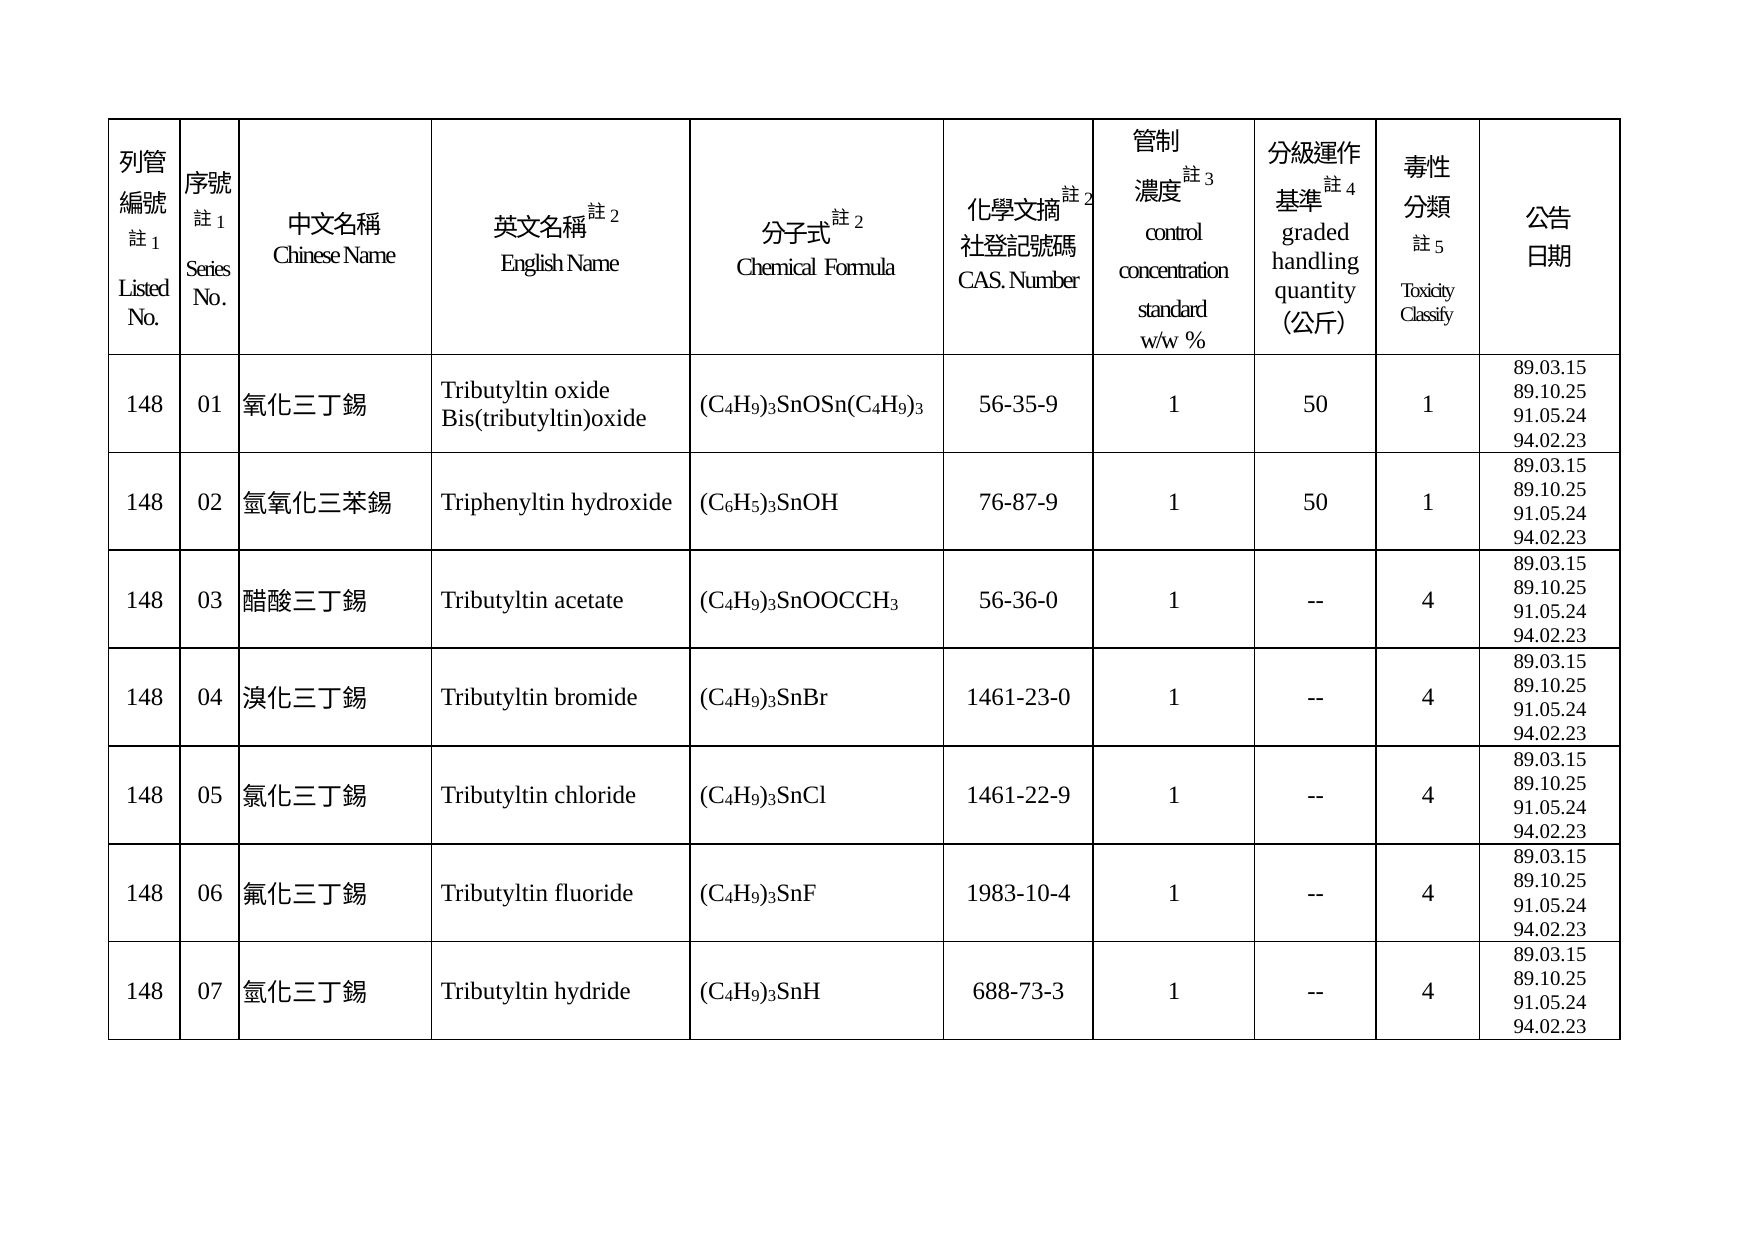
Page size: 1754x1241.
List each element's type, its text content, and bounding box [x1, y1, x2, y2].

table_cell 06 [181, 845, 238, 941]
table_cell 148 [109, 747, 179, 843]
table_cell 氫氧化三苯錫 [240, 453, 431, 549]
table_cell 1 [1094, 942, 1254, 1038]
table_cell Tributyltin fluoride [432, 845, 689, 941]
table_cell Tributyltin hydride [432, 942, 689, 1038]
table_cell 1 [1094, 649, 1254, 745]
table_header 分級運作 基準註4 graded handling quantity （公斤） [1255, 120, 1375, 354]
table_cell 1 [1377, 453, 1479, 549]
table_cell 89.03.15 89.10.25 91.05.24 94.02.23 [1480, 551, 1619, 647]
table_cell (C4H9)3SnH [691, 942, 943, 1038]
table_cell 89.03.15 89.10.25 91.05.24 94.02.23 [1480, 942, 1619, 1038]
table_cell 02 [181, 453, 238, 549]
table_header 公告 日期 [1480, 120, 1619, 354]
table_cell 1461-22-9 [944, 747, 1092, 843]
table_header 分子式註2 Chemical Formula [691, 120, 943, 354]
table_cell 50 [1255, 453, 1375, 549]
table_header 化學文摘註2 社登記號碼 CAS. Number [944, 120, 1092, 354]
table_cell 148 [109, 453, 179, 549]
table_cell 4 [1377, 649, 1479, 745]
table_cell 03 [181, 551, 238, 647]
table_cell 148 [109, 649, 179, 745]
table_cell 76-87-9 [944, 453, 1092, 549]
table_header 中文名稱 Chinese Name [240, 120, 431, 354]
table_cell 1 [1094, 747, 1254, 843]
table_cell (C4H9)3SnOSn(C4H9)3 [691, 355, 943, 452]
table_cell (C4H9)3SnF [691, 845, 943, 941]
table_cell -- [1255, 845, 1375, 941]
table_cell 07 [181, 942, 238, 1038]
table_cell 50 [1255, 355, 1375, 452]
table_cell 89.03.15 89.10.25 91.05.24 94.02.23 [1480, 845, 1619, 941]
table_cell 4 [1377, 942, 1479, 1038]
table_cell -- [1255, 747, 1375, 843]
table_cell 148 [109, 355, 179, 452]
table_cell 1 [1094, 551, 1254, 647]
table_cell -- [1255, 649, 1375, 745]
table_cell 1 [1094, 355, 1254, 452]
table_cell 148 [109, 845, 179, 941]
table_cell 89.03.15 89.10.25 91.05.24 94.02.23 [1480, 649, 1619, 745]
table_cell 04 [181, 649, 238, 745]
table_cell (C6H5)3SnOH [691, 453, 943, 549]
table_cell 89.03.15 89.10.25 91.05.24 94.02.23 [1480, 453, 1619, 549]
table_cell Triphenyltin hydroxide [432, 453, 689, 549]
table_cell 1 [1377, 355, 1479, 452]
table_cell 688-73-3 [944, 942, 1092, 1038]
table_cell 氯化三丁錫 [240, 747, 431, 843]
table_cell Tributyltin chloride [432, 747, 689, 843]
table_cell 1 [1094, 845, 1254, 941]
table_header 列管 編號 註1 Listed No. [109, 120, 179, 354]
table_cell (C4H9)3SnOOCCH3 [691, 551, 943, 647]
table_cell 4 [1377, 845, 1479, 941]
table_cell 1983-10-4 [944, 845, 1092, 941]
table_cell Tributyltin bromide [432, 649, 689, 745]
table_cell 56-35-9 [944, 355, 1092, 452]
table_cell -- [1255, 942, 1375, 1038]
table_cell -- [1255, 551, 1375, 647]
table_cell 氧化三丁錫 [240, 355, 431, 452]
table_cell 醋酸三丁錫 [240, 551, 431, 647]
table_cell 01 [181, 355, 238, 452]
table_cell 56-36-0 [944, 551, 1092, 647]
table_cell 148 [109, 942, 179, 1038]
table_cell Tributyltin acetate [432, 551, 689, 647]
table_cell 89.03.15 89.10.25 91.05.24 94.02.23 [1480, 355, 1619, 452]
table_cell 1461-23-0 [944, 649, 1092, 745]
table_header 英文名稱註2 English Name [432, 120, 689, 354]
table_cell Tributyltin oxide Bis(tributyltin)oxide [432, 355, 689, 452]
table_cell 05 [181, 747, 238, 843]
table_cell 氟化三丁錫 [240, 845, 431, 941]
table_cell 148 [109, 551, 179, 647]
table_cell (C4H9)3SnBr [691, 649, 943, 745]
table_header 序號 註1 Series No. [181, 120, 238, 354]
table_cell 氫化三丁錫 [240, 942, 431, 1038]
table_cell 4 [1377, 551, 1479, 647]
table_cell (C4H9)3SnCl [691, 747, 943, 843]
table_header 毒性 分類 註5 Toxicity Classify [1377, 120, 1479, 354]
table_cell 89.03.15 89.10.25 91.05.24 94.02.23 [1480, 747, 1619, 843]
table_cell 1 [1094, 453, 1254, 549]
table_cell 溴化三丁錫 [240, 649, 431, 745]
table_cell 4 [1377, 747, 1479, 843]
table_header 管制 濃度註3 control concentration standard w/w % [1094, 120, 1254, 354]
